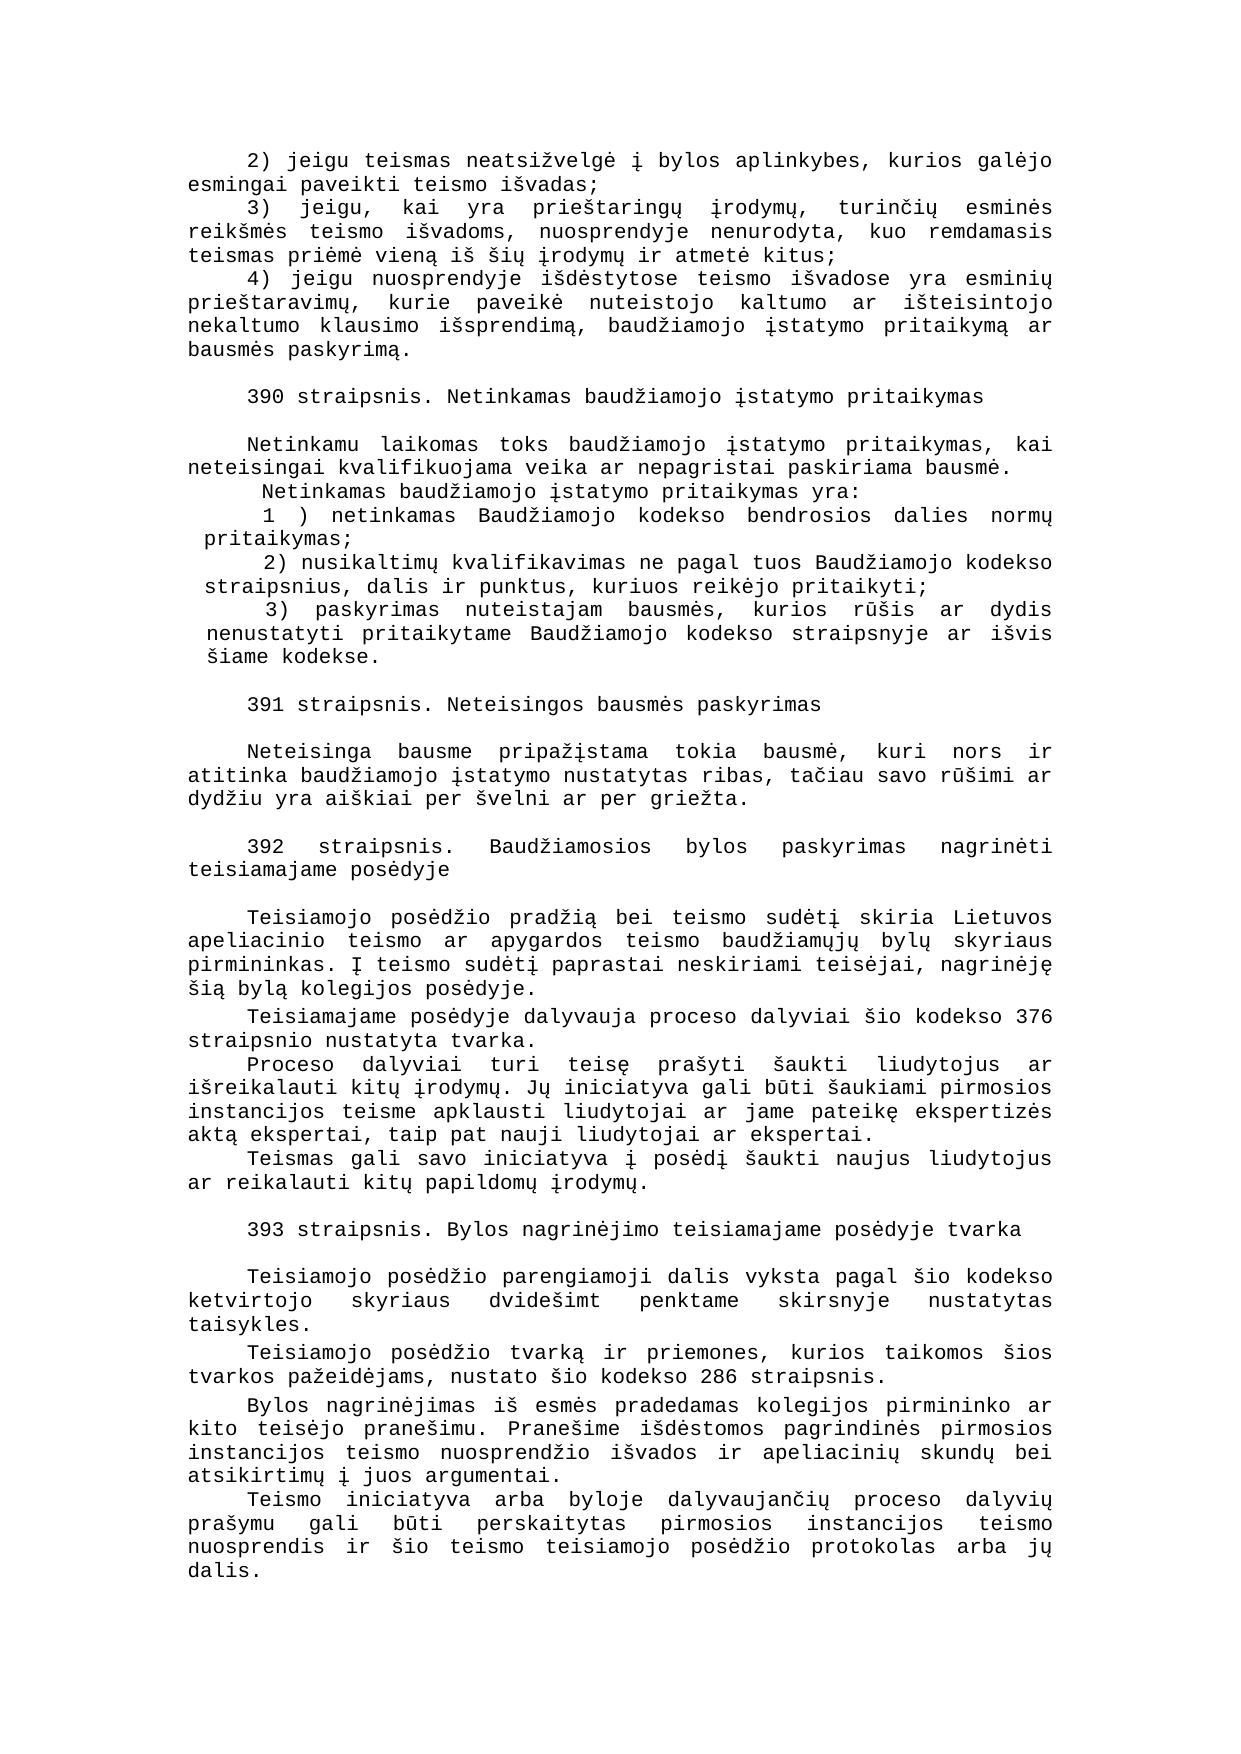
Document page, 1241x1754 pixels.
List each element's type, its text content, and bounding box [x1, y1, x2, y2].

text Teisiamojo posėdžio pradžią bei teismo sudėtį skiria Lietuvos apeliacinio teismo ar apygardos teismo baudžiamųjų bylų skyriaus pirmininkas. Į teismo sudėtį paprastai neskiriami teisėjai, nagrinėję šią bylą kolegijos posėdyje. [187, 907, 1053, 1001]
text 2) jeigu teismas neatsižvelgė į bylos aplinkybes, kurios galėjo esmingai paveikti teismo išvadas; [187, 150, 1053, 197]
text Teisiamojo posėdžio parengiamoji dalis vyksta pagal šio kodekso ketvirtojo skyriaus dvidešimt penktame skirsnyje nustatytas taisykles. [187, 1266, 1053, 1337]
text 390 straipsnis. Netinkamas baudžiamojo įstatymo pritaikymas [247, 386, 1053, 410]
text 4) jeigu nuosprendyje išdėstytose teismo išvadose yra esminių prieštaravimų, kurie paveikė nuteistojo kaltumo ar išteisintojo nekaltumo klausimo išsprendimą, baudžiamojo įstatymo pritaikymą ar bausmės paskyrimą. [187, 268, 1053, 363]
text Neteisinga bausme pripažįstama tokia bausmė, kuri nors ir atitinka baudžiamojo įstatymo nustatytas ribas, tačiau savo rūšimi ar dydžiu yra aiškiai per švelni ar per griežta. [187, 741, 1053, 812]
text Netinkamas baudžiamojo įstatymo pritaikymas yra: [219, 481, 1053, 505]
text Teisiamajame posėdyje dalyvauja proceso dalyviai šio kodekso 376 straipsnio nustatyta tvarka. [187, 1006, 1053, 1053]
text 392 straipsnis. Baudžiamosios bylos paskyrimas nagrinėti teisiamajame posėdyje [187, 836, 1053, 883]
text 393 straipsnis. Bylos nagrinėjimo teisiamajame posėdyje tvarka [187, 1219, 1053, 1243]
text 391 straipsnis. Neteisingos bausmės paskyrimas [187, 694, 1053, 717]
text 3) paskyrimas nuteistajam bausmės, kurios rūšis ar dydis nenustatyti pritaikytame Baudžiamojo kodekso straipsnyje ar išvis šiame kodekse. [206, 599, 1053, 670]
text 1 ) netinkamas Baudžiamojo kodekso bendrosios dalies normų pritaikymas; [203, 505, 1053, 552]
text Teisiamojo posėdžio tvarką ir priemones, kurios taikomos šios tvarkos pažeidėjams, nustato šio kodekso 286 straipsnis. [187, 1342, 1053, 1389]
text Proceso dalyviai turi teisę prašyti šaukti liudytojus ar išreikalauti kitų įrodymų. Jų iniciatyva gali būti šaukiami pirmosios instancijos teisme apklausti liudytojai ar jame pateikę ekspertizės aktą ekspertai, taip pat nauji liudytojai ar ekspertai. [187, 1053, 1053, 1148]
text Teismo iniciatyva arba byloje dalyvaujančių proceso dalyvių prašymu gali būti perskaitytas pirmosios instancijos teismo nuosprendis ir šio teismo teisiamojo posėdžio protokolas arba jų dalis. [187, 1489, 1053, 1584]
text 2) nusikaltimų kvalifikavimas ne pagal tuos Baudžiamojo kodekso straipsnius, dalis ir punktus, kuriuos reikėjo pritaikyti; [204, 552, 1053, 599]
text 3) jeigu, kai yra prieštaringų įrodymų, turinčių esminės reikšmės teismo išvadoms, nuosprendyje nenurodyta, kuo remdamasis teismas priėmė vieną iš šių įrodymų ir atmetė kitus; [187, 197, 1053, 268]
text Teismas gali savo iniciatyva į posėdį šaukti naujus liudytojus ar reikalauti kitų papildomų įrodymų. [187, 1148, 1053, 1195]
text Bylos nagrinėjimas iš esmės pradedamas kolegijos pirmininko ar kito teisėjo pranešimu. Pranešime išdėstomos pagrindinės pirmosios instancijos teismo nuosprendžio išvados ir apeliacinių skundų bei atsikirtimų į juos argumentai. [187, 1394, 1053, 1489]
text Netinkamu laikomas toks baudžiamojo įstatymo pritaikymas, kai neteisingai kvalifikuojama veika ar nepagristai paskiriama bausmė. [187, 434, 1053, 481]
